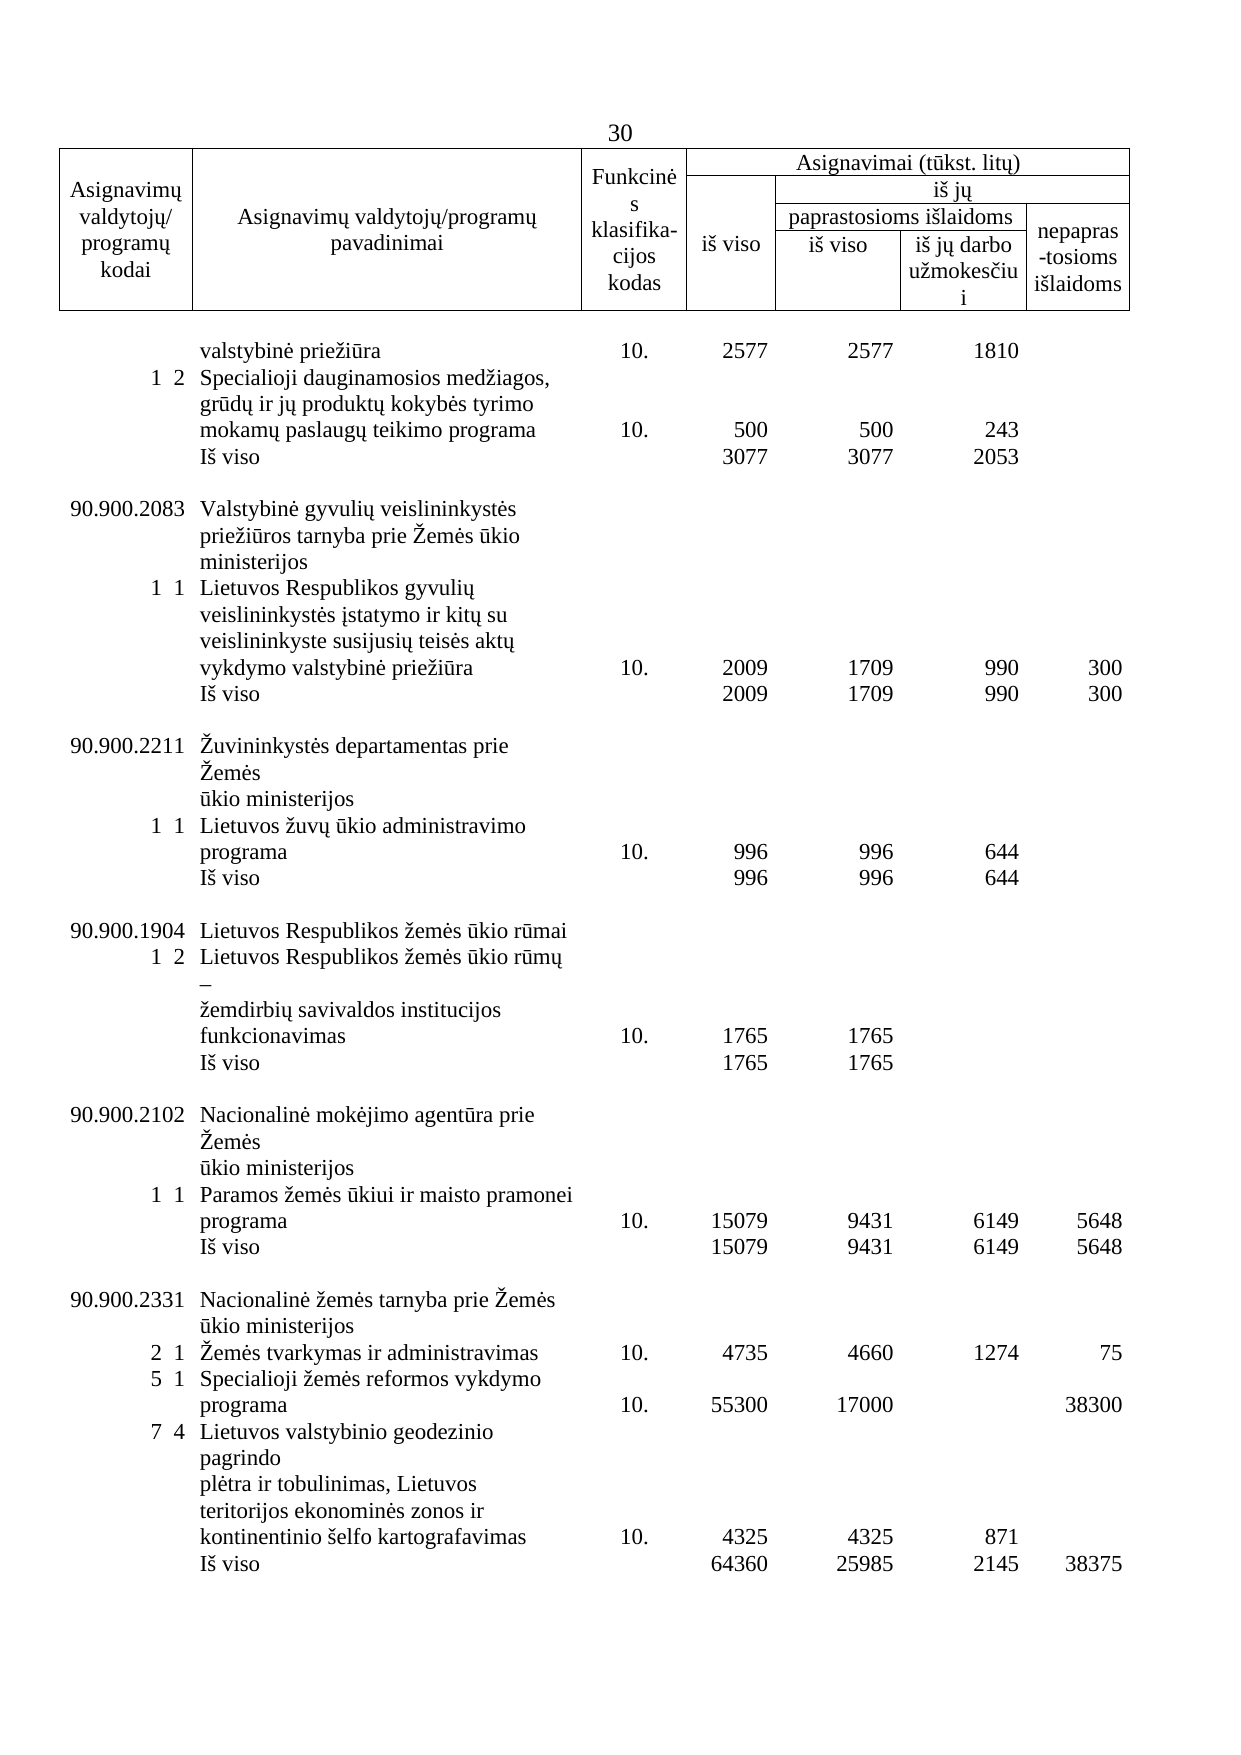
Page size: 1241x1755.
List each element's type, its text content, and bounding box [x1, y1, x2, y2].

table_cell [901, 1286, 1026, 1312]
table_cell 4660 [775, 1339, 901, 1365]
table_cell [901, 1471, 1026, 1497]
table_cell 1 1 [59, 1181, 192, 1207]
table_cell [901, 1260, 1026, 1286]
table_cell mokamų paslaugų teikimo programa [192, 416, 582, 443]
table_cell [901, 311, 1026, 337]
table_cell Iš viso [192, 443, 582, 469]
table_cell [59, 654, 192, 680]
table_cell [1026, 812, 1129, 838]
table_cell 75 [1026, 1339, 1129, 1365]
table_cell priežiūros tarnyba prie Žemės ūkio [192, 522, 582, 548]
table_cell žemdirbių savivaldos institucijos [192, 996, 582, 1022]
table_cell Iš viso [192, 680, 582, 706]
table_cell 4735 [687, 1339, 775, 1365]
table_cell [901, 1075, 1026, 1102]
table_cell plėtra ir tobulinimas, Lietuvos [192, 1471, 582, 1497]
table_cell 1 1 [59, 575, 192, 601]
table_cell [901, 522, 1026, 548]
table_cell Lietuvos žuvų ūkio administravimo [192, 812, 582, 838]
table_cell [59, 522, 192, 548]
table_cell ūkio ministerijos [192, 785, 582, 812]
table_cell 1765 [687, 1049, 775, 1075]
table_cell [1026, 1497, 1129, 1523]
table_cell [582, 812, 687, 838]
table_cell [687, 1497, 775, 1523]
table_cell [687, 785, 775, 812]
table_cell 2577 [775, 337, 901, 364]
table_cell [1026, 1471, 1129, 1497]
table_cell [687, 996, 775, 1022]
table_cell [59, 1233, 192, 1260]
table_cell 55300 [687, 1391, 775, 1418]
table_cell [687, 812, 775, 838]
table_cell [1026, 1576, 1129, 1602]
table_cell [1026, 627, 1129, 653]
table_cell [775, 1471, 901, 1497]
table_cell 2 1 [59, 1339, 192, 1365]
table_cell [59, 1550, 192, 1576]
table_cell 3077 [775, 443, 901, 469]
table_cell [1026, 838, 1129, 864]
table_cell [59, 1471, 192, 1497]
table_cell [687, 627, 775, 653]
table_cell [1026, 1154, 1129, 1181]
table_cell 38300 [1026, 1391, 1129, 1418]
table_cell [775, 891, 901, 917]
table_cell [582, 1102, 687, 1154]
table_cell [775, 1181, 901, 1207]
table_header Asignavimų valdytojų/programų pavadinimai [193, 149, 581, 310]
table_cell 243 [901, 416, 1026, 443]
table_cell 996 [687, 864, 775, 891]
table_cell [901, 1023, 1026, 1049]
table_cell [775, 1075, 901, 1102]
table_cell [582, 864, 687, 891]
table_cell [192, 1075, 582, 1102]
table_cell [1026, 311, 1129, 337]
table_cell [775, 495, 901, 522]
table_cell [1026, 944, 1129, 996]
table_cell [687, 706, 775, 733]
table_cell [59, 1497, 192, 1523]
table_cell [582, 548, 687, 574]
table_cell 996 [775, 864, 901, 891]
table_cell [687, 1576, 775, 1602]
table_cell [582, 917, 687, 943]
table_cell [59, 337, 192, 364]
table_cell [901, 1313, 1026, 1339]
table_cell 1810 [901, 337, 1026, 364]
table_cell 64360 [687, 1550, 775, 1576]
table_cell 4325 [775, 1523, 901, 1549]
table_cell [1026, 1075, 1129, 1102]
table_cell 990 [901, 654, 1026, 680]
table_cell Specialioji žemės reformos vykdymo [192, 1365, 582, 1391]
table_cell 2009 [687, 654, 775, 680]
table_cell [582, 390, 687, 416]
table_cell funkcionavimas [192, 1023, 582, 1049]
table_cell 1274 [901, 1339, 1026, 1365]
table_cell [582, 680, 687, 706]
table_cell [59, 1391, 192, 1418]
table_cell [901, 1576, 1026, 1602]
table_cell [901, 548, 1026, 574]
table_cell programa [192, 1207, 582, 1233]
table_cell veislininkystės įstatymo ir kitų su [192, 601, 582, 627]
table_cell 10. [582, 337, 687, 364]
table_cell 9431 [775, 1233, 901, 1260]
table_cell [582, 1049, 687, 1075]
table_cell 7 4 [59, 1418, 192, 1471]
table_cell [687, 733, 775, 785]
table_cell [775, 1418, 901, 1471]
table_cell 17000 [775, 1391, 901, 1418]
table_cell [687, 1260, 775, 1286]
table_cell [775, 785, 901, 812]
table_cell ūkio ministerijos [192, 1313, 582, 1339]
table_cell [59, 1154, 192, 1181]
table_cell [59, 443, 192, 469]
table_cell [901, 996, 1026, 1022]
table_cell [59, 706, 192, 733]
table_cell Nacionalinė mokėjimo agentūra prie Žemės [192, 1102, 582, 1154]
table_cell [59, 601, 192, 627]
table_cell 1709 [775, 654, 901, 680]
table_cell [687, 1365, 775, 1391]
table_cell 25985 [775, 1550, 901, 1576]
table_cell [687, 364, 775, 390]
table_cell 2145 [901, 1550, 1026, 1576]
table_cell ūkio ministerijos [192, 1154, 582, 1181]
table_cell [1026, 1049, 1129, 1075]
table_cell [582, 1365, 687, 1391]
table_cell [582, 522, 687, 548]
table_cell [1026, 864, 1129, 891]
table_cell [775, 575, 901, 601]
table_cell [775, 1260, 901, 1286]
table_cell [1026, 1365, 1129, 1391]
table_cell [1026, 416, 1129, 443]
table_cell [192, 706, 582, 733]
table_cell [775, 1365, 901, 1391]
table_cell programa [192, 1391, 582, 1418]
table_cell [775, 1313, 901, 1339]
table_cell teritorijos ekonominės zonos ir [192, 1497, 582, 1523]
table_cell 300 [1026, 680, 1129, 706]
table_cell 10. [582, 1391, 687, 1418]
table_cell [59, 1260, 192, 1286]
table_cell [901, 917, 1026, 943]
table_cell [901, 1497, 1026, 1523]
table_cell [901, 891, 1026, 917]
table_cell [687, 469, 775, 495]
table_cell 15079 [687, 1233, 775, 1260]
table_cell [582, 891, 687, 917]
table_cell 644 [901, 864, 1026, 891]
table_cell [1026, 1023, 1129, 1049]
table_cell [582, 1233, 687, 1260]
table_cell [582, 1075, 687, 1102]
table_cell [901, 1102, 1026, 1154]
table_header Asignavimų valdytojų/ programų kodai [60, 149, 192, 310]
table_cell 2009 [687, 680, 775, 706]
table_cell [687, 944, 775, 996]
table_cell [192, 891, 582, 917]
table_cell [775, 944, 901, 996]
table_cell 2577 [687, 337, 775, 364]
table_cell [582, 996, 687, 1022]
table_cell 1765 [775, 1023, 901, 1049]
table_cell [687, 891, 775, 917]
table_cell Žuvininkystės departamentas prie Žemės [192, 733, 582, 785]
table_header Asignavimai (tūkst. litų) [687, 149, 1129, 175]
table_cell 10. [582, 1339, 687, 1365]
table_cell [687, 1471, 775, 1497]
table_cell [59, 1207, 192, 1233]
table_cell [1026, 469, 1129, 495]
table_cell 2053 [901, 443, 1026, 469]
table_cell Iš viso [192, 1049, 582, 1075]
table_cell [1026, 364, 1129, 390]
table_cell 90.900.2331 [59, 1286, 192, 1312]
table_cell 38375 [1026, 1550, 1129, 1576]
table_cell [59, 891, 192, 917]
table_cell [582, 1418, 687, 1471]
table_cell grūdų ir jų produktų kokybės tyrimo [192, 390, 582, 416]
table_cell [687, 311, 775, 337]
table_cell [582, 1497, 687, 1523]
table_cell [1026, 917, 1129, 943]
table_cell [901, 733, 1026, 785]
table_cell [1026, 996, 1129, 1022]
table_cell [775, 1497, 901, 1523]
table_cell 10. [582, 1207, 687, 1233]
table_cell iš jų [776, 176, 1129, 202]
table_cell 1765 [775, 1049, 901, 1075]
table_cell [582, 785, 687, 812]
table_cell [901, 1154, 1026, 1181]
table_cell [582, 575, 687, 601]
table_cell [775, 1576, 901, 1602]
table_cell Iš viso [192, 1550, 582, 1576]
table_cell [901, 627, 1026, 653]
table_cell [687, 548, 775, 574]
table_cell 10. [582, 416, 687, 443]
table_cell [59, 785, 192, 812]
table_cell [687, 390, 775, 416]
table_cell 1 2 [59, 364, 192, 390]
table_cell [1026, 390, 1129, 416]
table_cell [775, 917, 901, 943]
table_cell [901, 364, 1026, 390]
table_cell 10. [582, 838, 687, 864]
table_cell [687, 1154, 775, 1181]
table_cell [775, 548, 901, 574]
table_cell 1709 [775, 680, 901, 706]
table_cell [687, 1286, 775, 1312]
table_cell [59, 469, 192, 495]
table_cell [1026, 443, 1129, 469]
table_cell [901, 495, 1026, 522]
table_cell [582, 443, 687, 469]
table_cell 996 [775, 838, 901, 864]
table_cell [775, 390, 901, 416]
table_cell [687, 601, 775, 627]
table_cell 10. [582, 654, 687, 680]
table_cell 1765 [687, 1023, 775, 1049]
table_cell [582, 733, 687, 785]
table_cell [687, 575, 775, 601]
table_cell 871 [901, 1523, 1026, 1549]
table_cell [192, 311, 582, 337]
table_cell Nacionalinė žemės tarnyba prie Žemės [192, 1286, 582, 1312]
table_cell 1 2 [59, 944, 192, 996]
table_cell [687, 1102, 775, 1154]
table_cell [775, 469, 901, 495]
table_cell [582, 944, 687, 996]
table_cell [59, 838, 192, 864]
table_cell [582, 311, 687, 337]
table_cell 5648 [1026, 1233, 1129, 1260]
table_cell 4325 [687, 1523, 775, 1549]
table_cell [192, 1260, 582, 1286]
table_cell [901, 575, 1026, 601]
table_cell [775, 812, 901, 838]
table_cell [775, 627, 901, 653]
table_cell Specialioji dauginamosios medžiagos, [192, 364, 582, 390]
table_cell [59, 390, 192, 416]
table_cell [582, 1550, 687, 1576]
table_cell [687, 495, 775, 522]
table_cell [59, 1576, 192, 1602]
table_cell Iš viso [192, 1233, 582, 1260]
table_cell [775, 1154, 901, 1181]
table_cell [192, 1576, 582, 1602]
table_cell [582, 1181, 687, 1207]
table_cell nepapras-tosioms išlaidoms [1027, 204, 1129, 310]
table_cell [775, 601, 901, 627]
table_cell [192, 469, 582, 495]
table_cell Lietuvos Respublikos žemės ūkio rūmai [192, 917, 582, 943]
table_cell [582, 1154, 687, 1181]
table_cell 9431 [775, 1207, 901, 1233]
table_cell [775, 1286, 901, 1312]
table_cell kontinentinio šelfo kartografavimas [192, 1523, 582, 1549]
table_cell Lietuvos Respublikos gyvulių [192, 575, 582, 601]
table_cell Iš viso [192, 864, 582, 891]
table_cell programa [192, 838, 582, 864]
table_cell 90.900.2211 [59, 733, 192, 785]
table_cell [59, 996, 192, 1022]
table_cell 10. [582, 1023, 687, 1049]
table_header Funkcinės klasifika-cijos kodas [582, 149, 686, 310]
table_cell [1026, 1523, 1129, 1549]
table_cell Lietuvos Respublikos žemės ūkio rūmų – [192, 944, 582, 996]
table_cell veislininkyste susijusių teisės aktų [192, 627, 582, 653]
table_cell [775, 364, 901, 390]
table_cell [59, 1023, 192, 1049]
table_cell vykdymo valstybinė priežiūra [192, 654, 582, 680]
table_cell 6149 [901, 1233, 1026, 1260]
table_cell [1026, 575, 1129, 601]
table_cell [1026, 733, 1129, 785]
table_cell 90.900.2102 [59, 1102, 192, 1154]
table_cell [59, 1523, 192, 1549]
table_cell Lietuvos valstybinio geodezinio pagrindo [192, 1418, 582, 1471]
table_cell [59, 1049, 192, 1075]
table_cell [59, 416, 192, 443]
table_cell iš viso [776, 231, 900, 310]
table_cell [775, 522, 901, 548]
table_cell [582, 601, 687, 627]
table_cell [59, 864, 192, 891]
table_cell [901, 390, 1026, 416]
table_cell [582, 1260, 687, 1286]
table_cell 5648 [1026, 1207, 1129, 1233]
table_cell 500 [775, 416, 901, 443]
table_cell 90.900.1904 [59, 917, 192, 943]
table_cell [1026, 548, 1129, 574]
table_cell [901, 1049, 1026, 1075]
table_cell iš viso [687, 176, 775, 310]
table_cell [775, 996, 901, 1022]
table_cell 6149 [901, 1207, 1026, 1233]
table_cell [59, 680, 192, 706]
table_cell [1026, 1260, 1129, 1286]
table_cell iš jų darbo užmokesčiui [901, 231, 1026, 310]
table_cell [901, 812, 1026, 838]
table_cell [1026, 891, 1129, 917]
table_cell [901, 1418, 1026, 1471]
table_cell [1026, 337, 1129, 364]
table_cell [582, 469, 687, 495]
table_cell [1026, 1102, 1129, 1154]
table_cell 644 [901, 838, 1026, 864]
table_cell valstybinė priežiūra [192, 337, 582, 364]
table_cell [582, 1286, 687, 1312]
table_cell 300 [1026, 654, 1129, 680]
table_cell [1026, 522, 1129, 548]
table_cell [1026, 601, 1129, 627]
table_cell 996 [687, 838, 775, 864]
table_cell [1026, 495, 1129, 522]
table_cell [582, 1471, 687, 1497]
table_cell [582, 495, 687, 522]
table_cell [901, 1391, 1026, 1418]
table_cell [1026, 785, 1129, 812]
table_cell [901, 1181, 1026, 1207]
table_cell [582, 706, 687, 733]
table_cell Valstybinė gyvulių veislininkystės [192, 495, 582, 522]
table_cell 90.900.2083 [59, 495, 192, 522]
table_cell [59, 1313, 192, 1339]
table_cell paprastosioms išlaidoms [776, 204, 1026, 230]
table_cell [687, 1418, 775, 1471]
table_cell [582, 627, 687, 653]
table_cell ministerijos [192, 548, 582, 574]
table_cell [582, 1313, 687, 1339]
table_cell [687, 1313, 775, 1339]
table_cell [901, 944, 1026, 996]
table_cell 3077 [687, 443, 775, 469]
table_cell [901, 469, 1026, 495]
table_cell [1026, 1181, 1129, 1207]
table_cell [901, 706, 1026, 733]
table_cell [1026, 1418, 1129, 1471]
table_cell 990 [901, 680, 1026, 706]
table_cell [775, 1102, 901, 1154]
table_cell [59, 548, 192, 574]
table_cell [1026, 706, 1129, 733]
table_cell [775, 733, 901, 785]
table_cell 1 1 [59, 812, 192, 838]
table_cell 500 [687, 416, 775, 443]
table_cell [901, 785, 1026, 812]
table_cell [687, 917, 775, 943]
table_cell [1026, 1313, 1129, 1339]
table_cell [775, 311, 901, 337]
table_cell 10. [582, 1523, 687, 1549]
table_cell [687, 1181, 775, 1207]
table_cell [687, 522, 775, 548]
table_cell 15079 [687, 1207, 775, 1233]
table_cell Žemės tvarkymas ir administravimas [192, 1339, 582, 1365]
table_cell [1026, 1286, 1129, 1312]
table_cell 5 1 [59, 1365, 192, 1391]
table_cell [59, 311, 192, 337]
table_cell Paramos žemės ūkiui ir maisto pramonei [192, 1181, 582, 1207]
table_cell [901, 1365, 1026, 1391]
table_cell [687, 1075, 775, 1102]
table_cell [775, 706, 901, 733]
table_cell [59, 1075, 192, 1102]
table_cell [582, 1576, 687, 1602]
table_cell [901, 601, 1026, 627]
table_cell [59, 627, 192, 653]
table_cell [582, 364, 687, 390]
